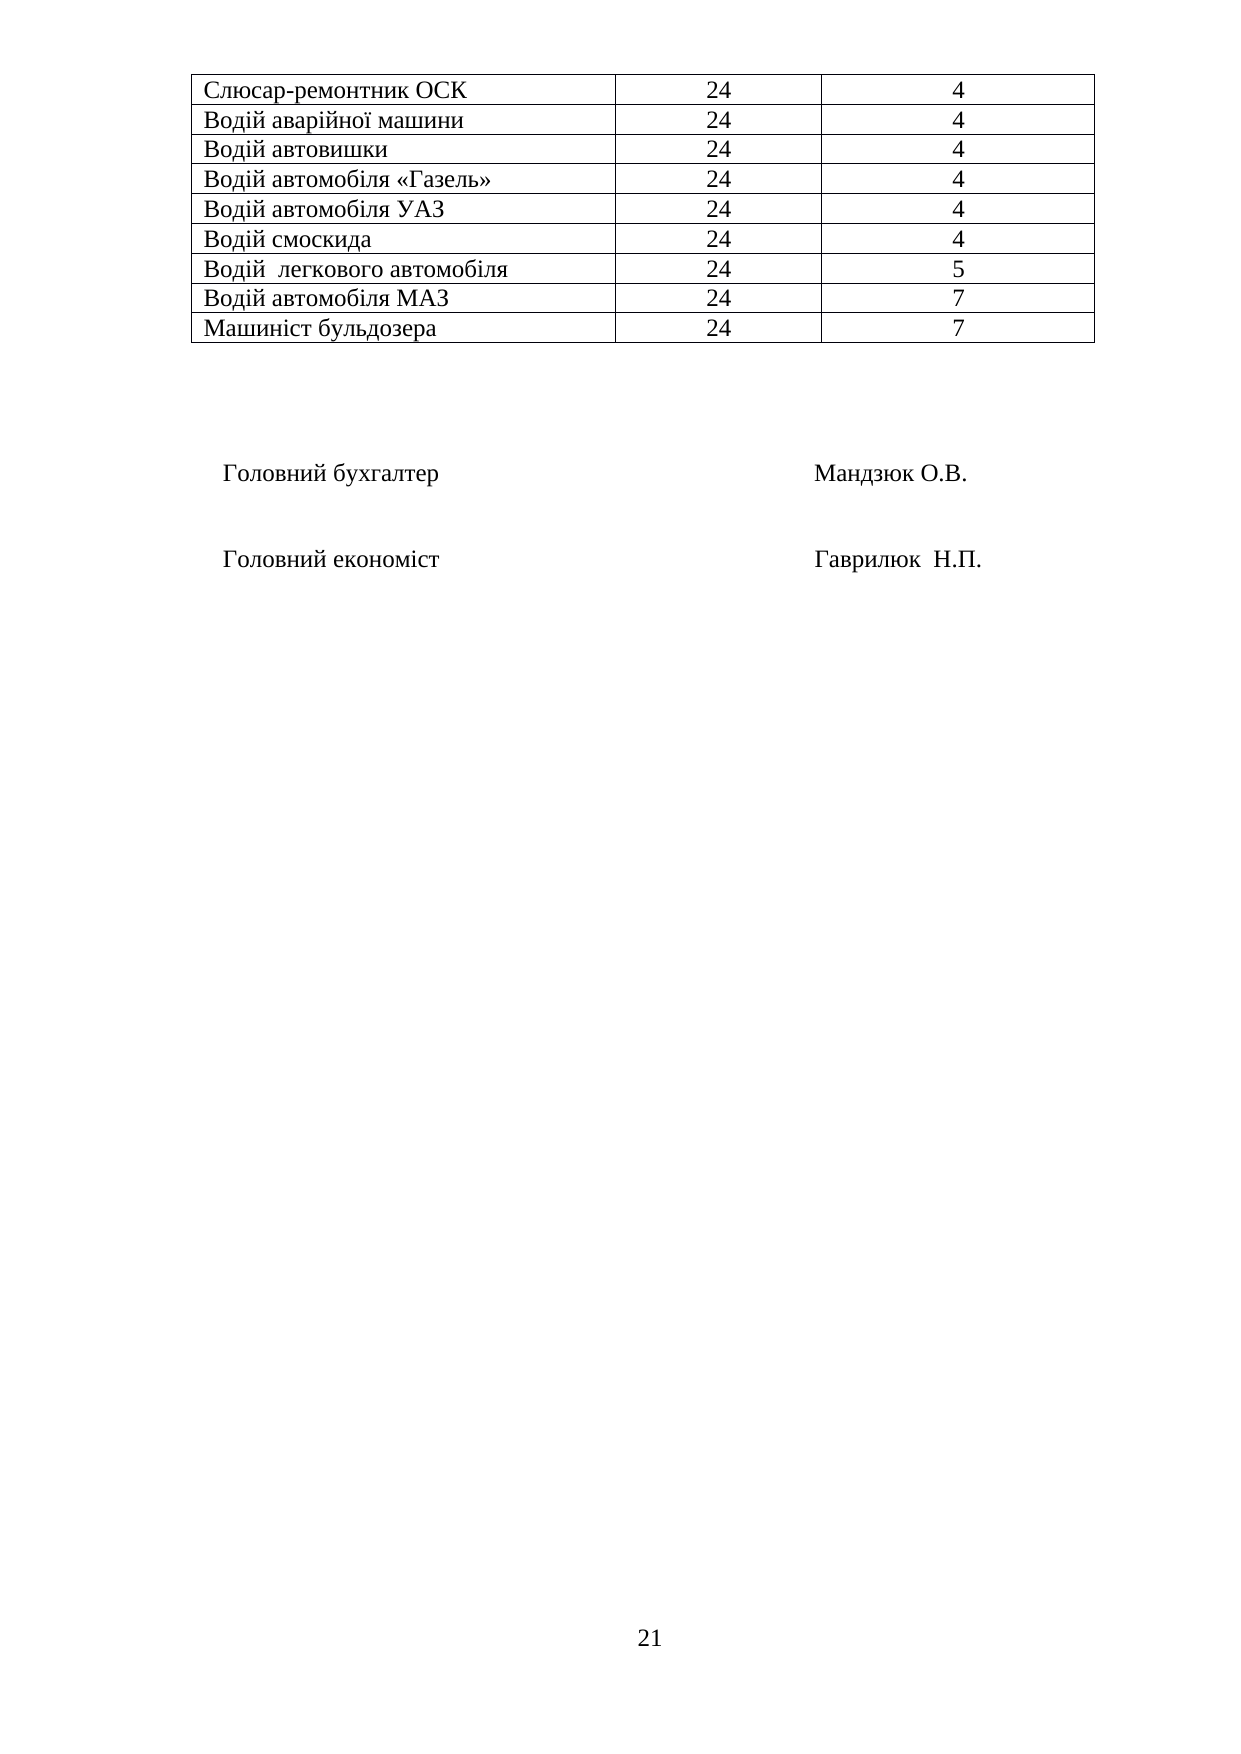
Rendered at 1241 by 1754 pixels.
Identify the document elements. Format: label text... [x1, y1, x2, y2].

table_cell Водій автомобіля МАЗ [192, 284, 615, 312]
table_cell Водій автомобіля УАЗ [192, 194, 615, 223]
table_cell 24 [616, 313, 821, 342]
table_cell Слюсар-ремонтник ОСК [192, 75, 615, 104]
table_cell 4 [822, 164, 1094, 193]
table_cell Водій аварійної машини [192, 105, 615, 133]
table_cell 24 [616, 75, 821, 104]
text Головний бухгалтер Мандзюк О.В. [223, 458, 1152, 487]
table_cell 7 [822, 313, 1094, 342]
table_cell 24 [616, 284, 821, 312]
table_cell 4 [822, 224, 1094, 253]
table_cell 24 [616, 254, 821, 282]
table_cell 24 [616, 224, 821, 253]
table_cell 4 [822, 75, 1094, 104]
table_cell 24 [616, 164, 821, 193]
table_cell Водій автовишки [192, 135, 615, 163]
table_cell Машиніст бульдозера [192, 313, 615, 342]
table_cell 4 [822, 194, 1094, 223]
table_cell Водій легкового автомобіля [192, 254, 615, 282]
table_cell 24 [616, 105, 821, 133]
table_cell 7 [822, 284, 1094, 312]
table_cell 5 [822, 254, 1094, 282]
table_cell 4 [822, 105, 1094, 133]
table_cell Водій смоскида [192, 224, 615, 253]
table_cell 4 [822, 135, 1094, 163]
text Головний економіст Гаврилюк Н.П. [223, 544, 1152, 573]
table_cell 24 [616, 194, 821, 223]
table_cell 24 [616, 135, 821, 163]
table_cell Водій автомобіля «Газель» [192, 164, 615, 193]
